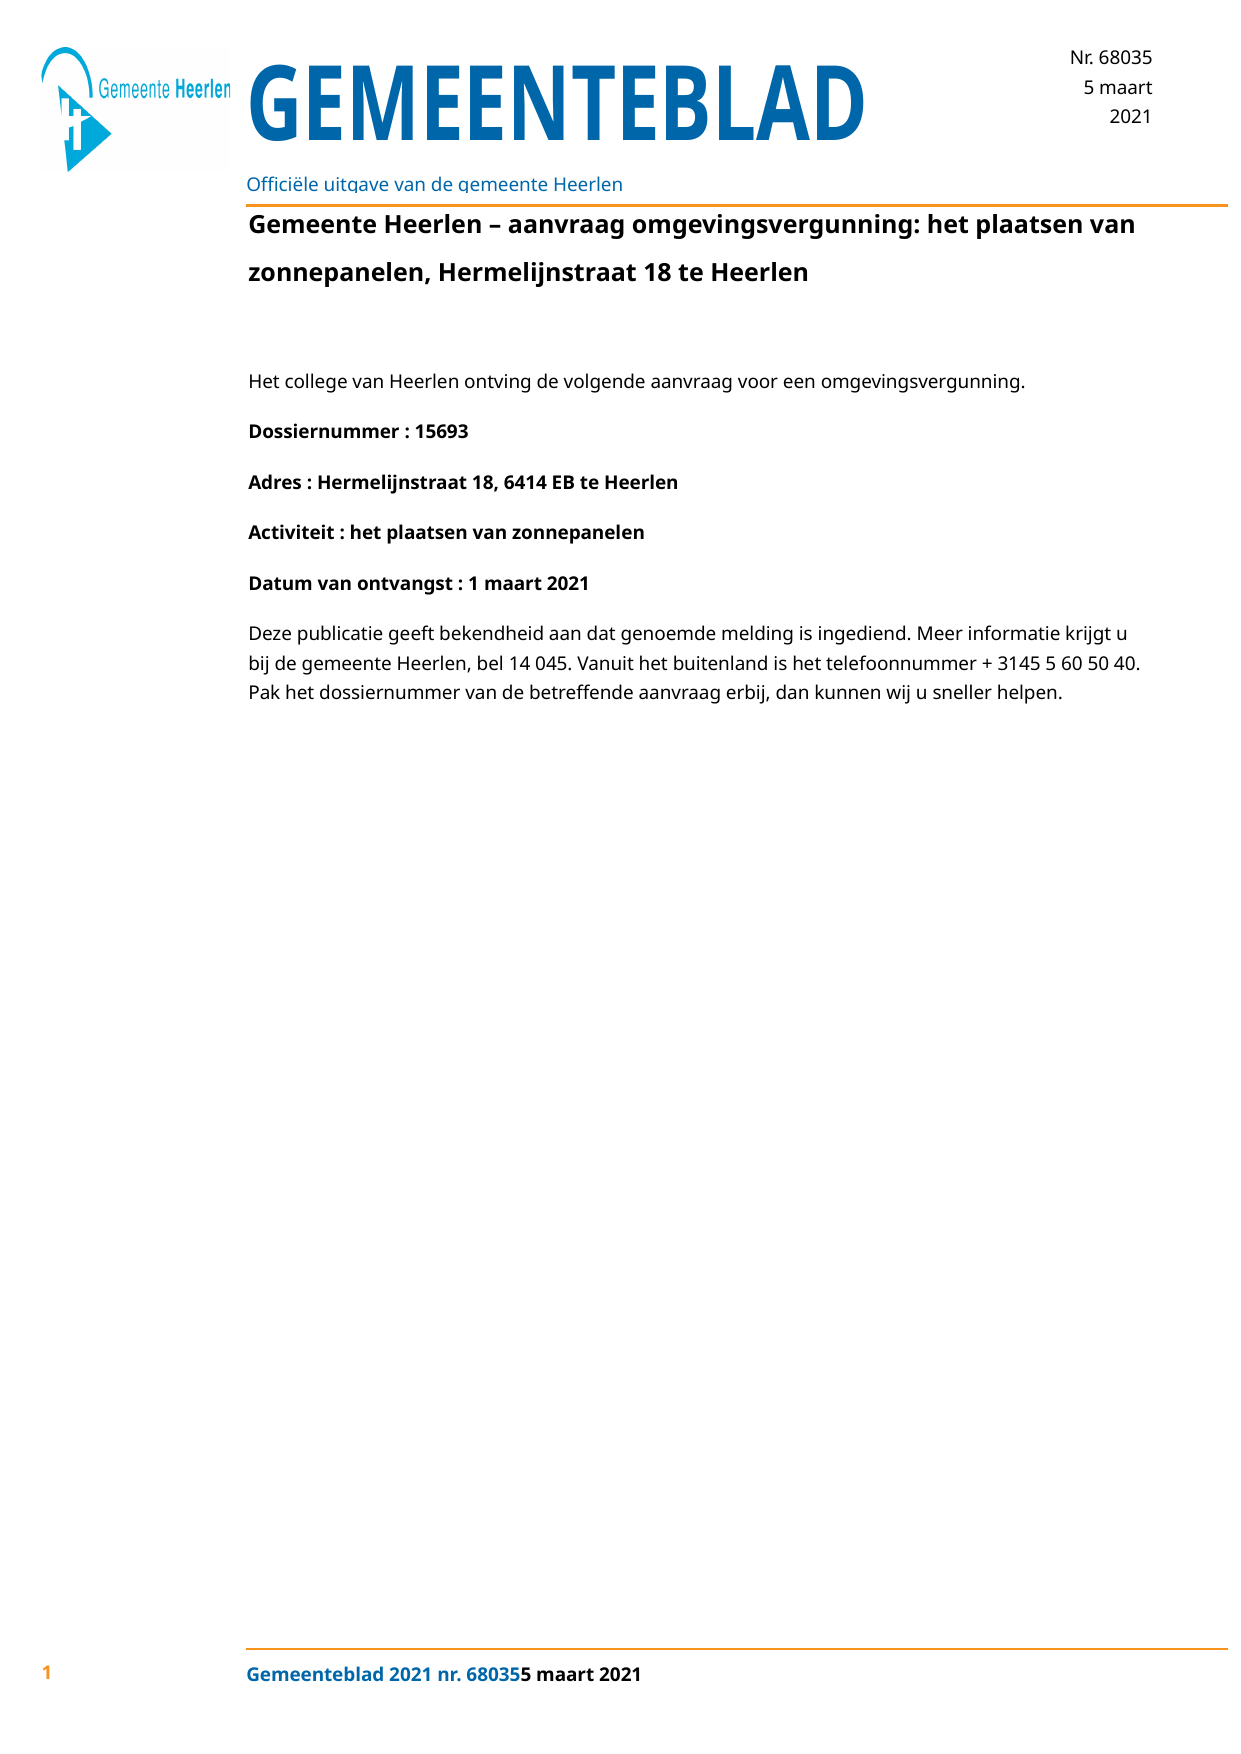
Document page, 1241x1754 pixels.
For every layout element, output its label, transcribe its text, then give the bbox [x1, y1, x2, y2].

text Het college van Heerlen ontving de volgende aanvraag voor een omgevingsvergunning. [248, 368, 1152, 394]
text Deze publicatie geeft bekendheid aan dat genoemde melding is ingediend. Meer informatie krijgt u bij de gemeente Heerlen, bel 14 045. Vanuit het buitenland is het telefoonnummer + 3145 5 60 50 40. Pak het dossiernummer van de betreffende aanvraag erbij, dan kunnen wij u sneller helpen. [248, 620, 1152, 705]
text Activiteit : het plaatsen van zonnepanelen [248, 519, 1152, 545]
text Adres : Hermelijnstraat 18, 6414 EB te Heerlen [248, 469, 1152, 495]
picture [41, 47, 231, 172]
text Dossiernummer : 15693 [248, 419, 1152, 444]
text Gemeente Heerlen – aanvraag omgevingsvergunning: het plaatsen van zonnepanelen, Hermelijnstraat 18 te Heerlen [248, 207, 1152, 288]
text Datum van ontvangst : 1 maart 2021 [248, 570, 1152, 596]
picture [41, 47, 59, 70]
